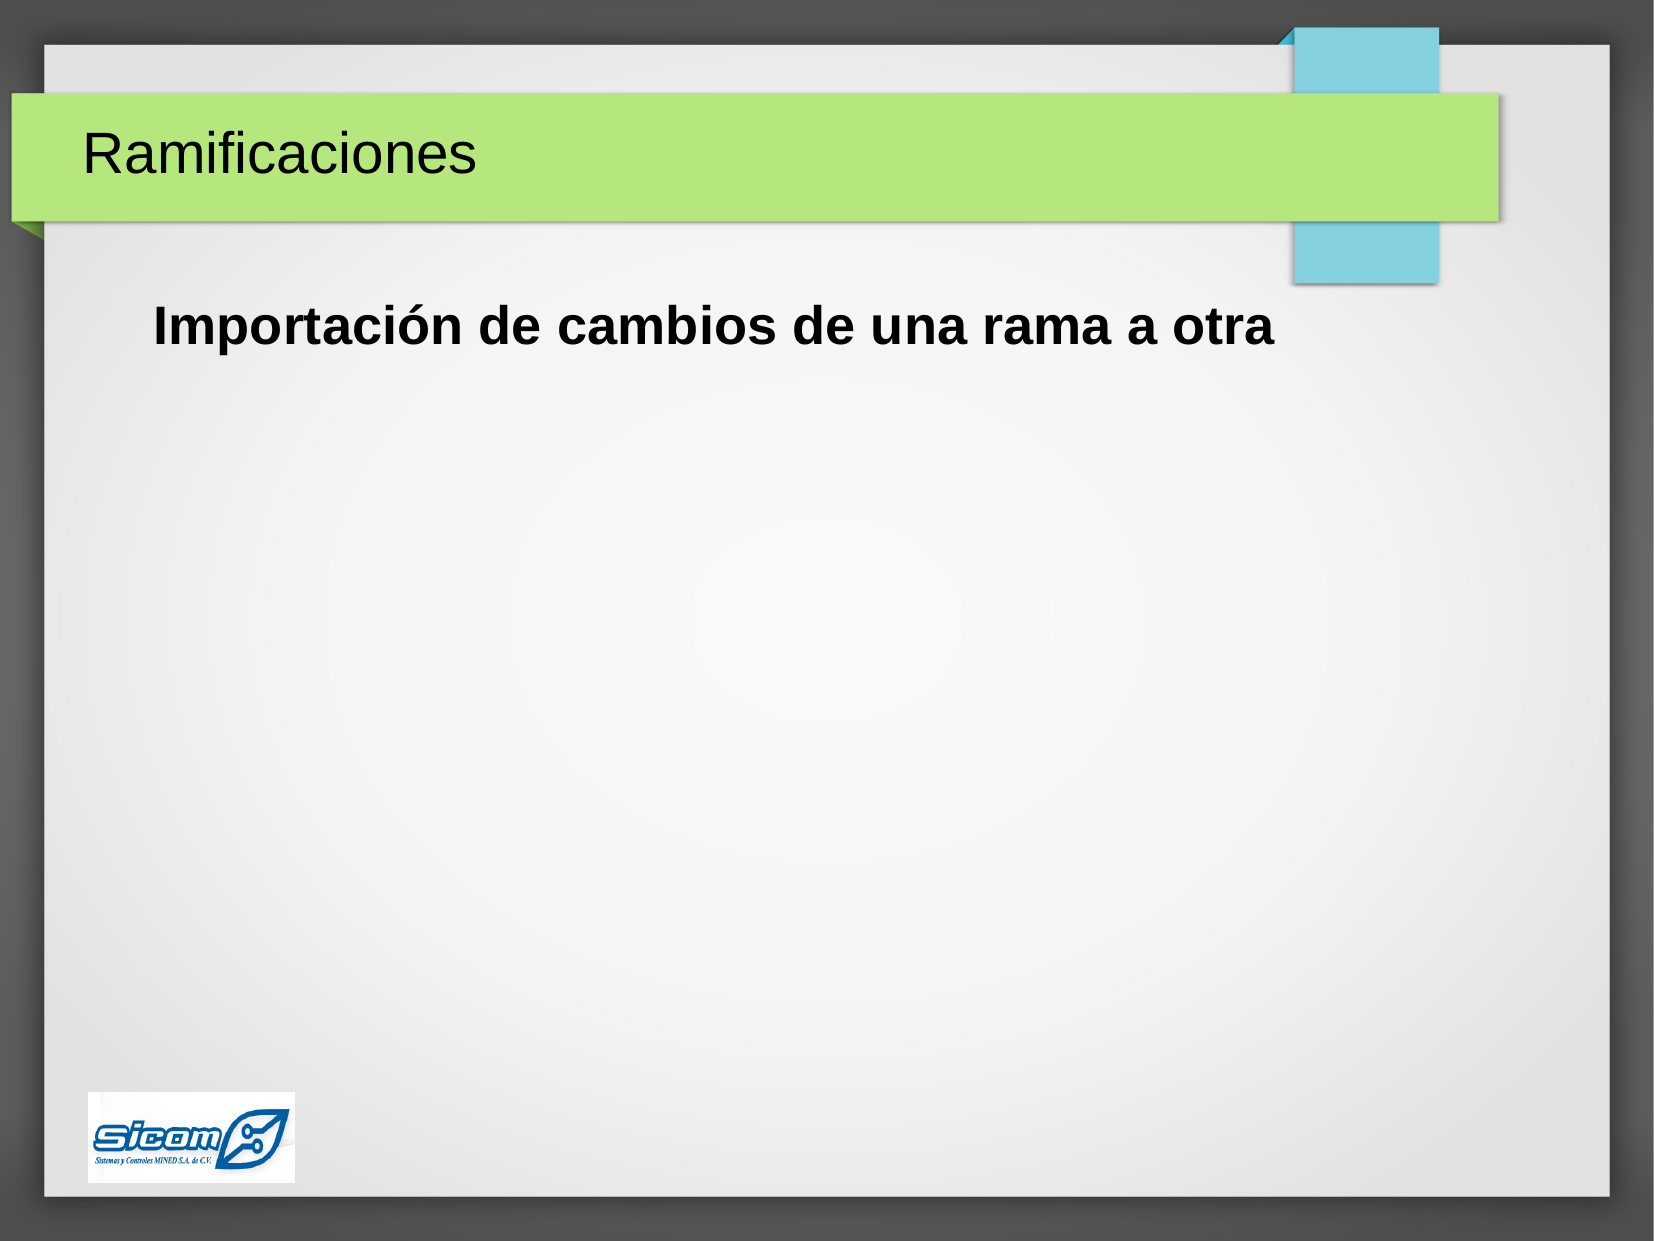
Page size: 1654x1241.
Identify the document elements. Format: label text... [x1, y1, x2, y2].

picture [0, 0, 1654, 1241]
list Importación de cambios de una rama a otra [82, 295, 1571, 1015]
title Ramificaciones [82, 94, 1264, 213]
